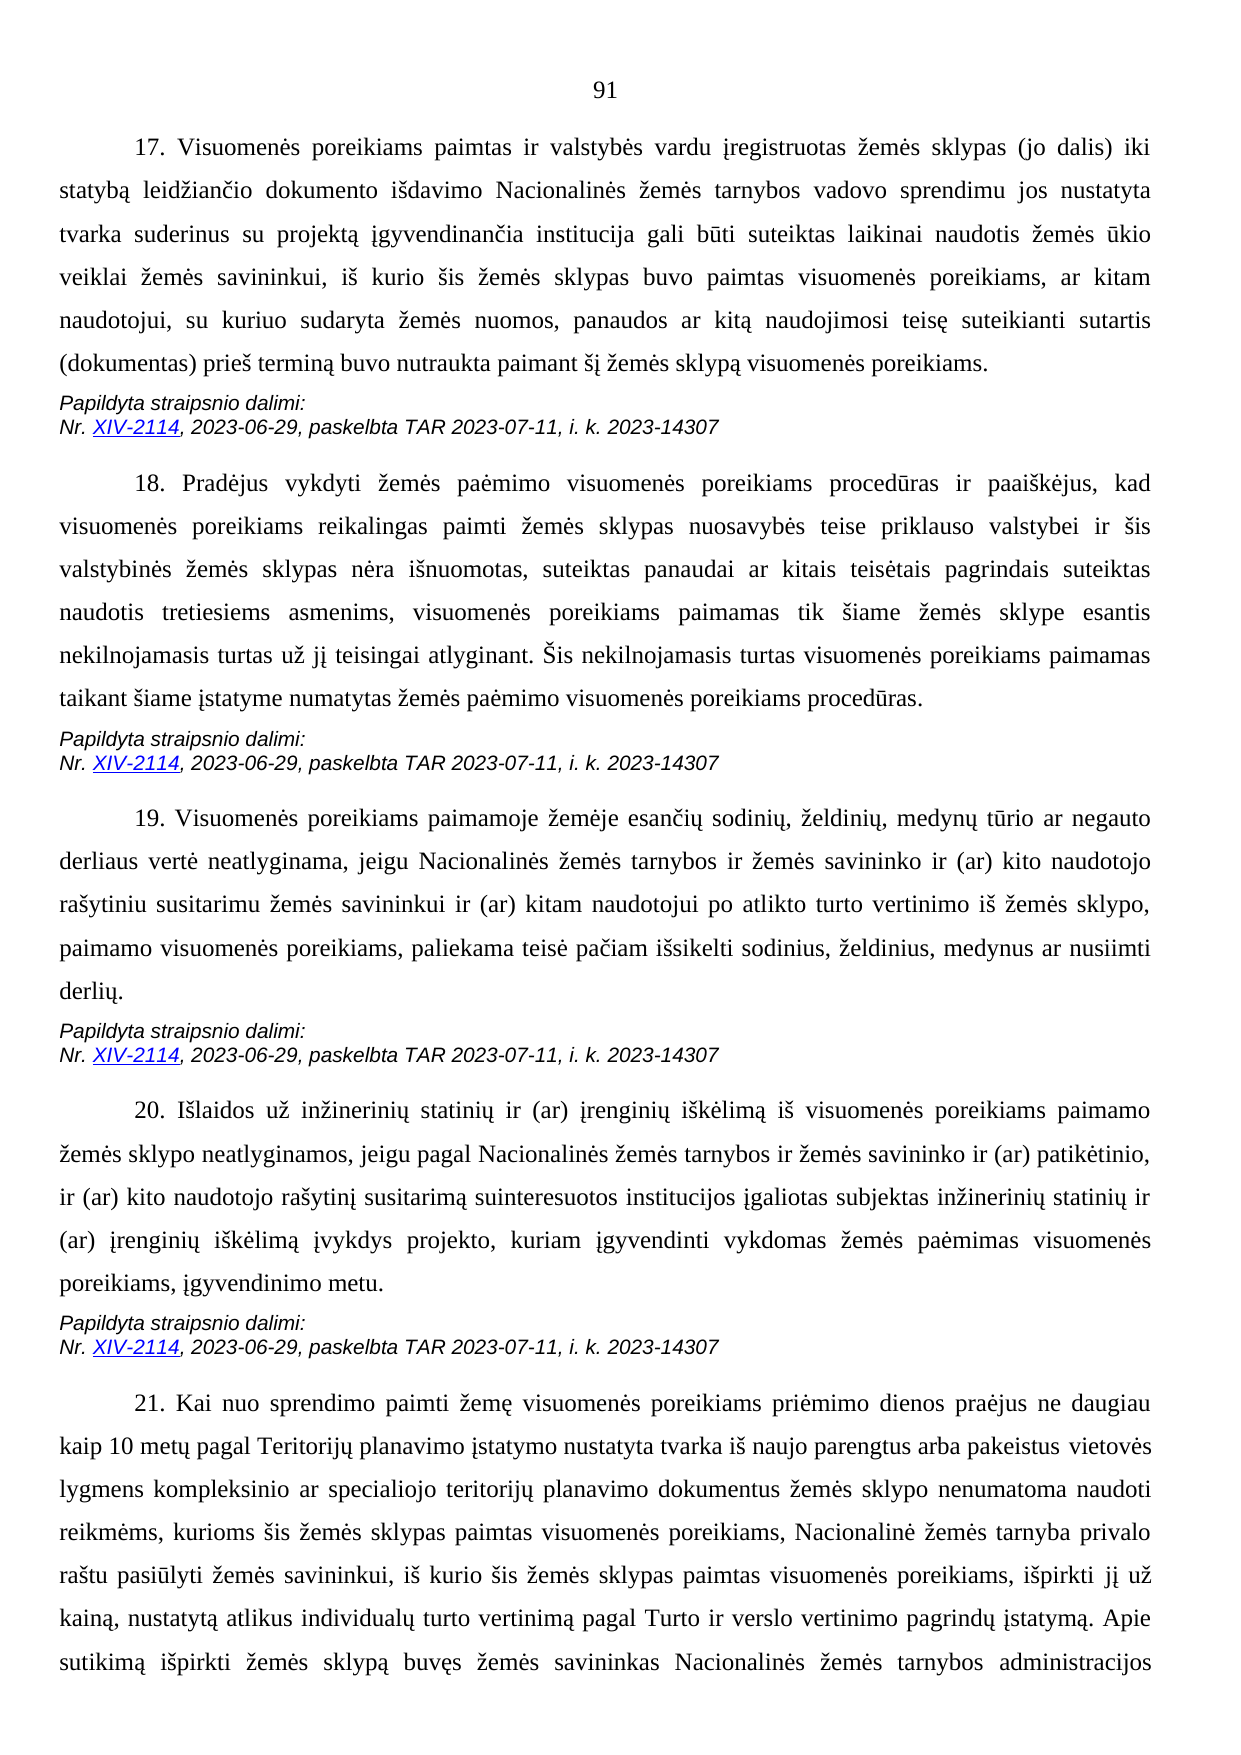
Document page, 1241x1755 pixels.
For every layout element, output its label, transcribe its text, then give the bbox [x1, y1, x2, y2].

text 21. Kai nuo sprendimo paimti žemę visuomenės poreikiams priėmimo dienos praėjus ne daugiau kaip 10 metų pagal Teritorijų planavimo įstatymo nustatyta tvarka iš naujo parengtus arba pakeistus vietovės lygmens kompleksinio ar specialiojo teritorijų planavimo dokumentus žemės sklypo nenumatoma naudoti reikmėms, kurioms šis žemės sklypas paimtas visuomenės poreikiams, Nacionalinė žemės tarnyba privalo raštu pasiūlyti žemės savininkui, iš kurio šis žemės sklypas paimtas visuomenės poreikiams, išpirkti jį už kainą, nustatytą atlikus individualų turto vertinimą pagal Turto ir verslo vertinimo pagrindų įstatymą. Apie sutikimą išpirkti žemės sklypą buvęs žemės savininkas Nacionalinės žemės tarnybos administracijos [59, 1388, 1152, 1675]
text Nr. XIV-2114, 2023-06-29, paskelbta TAR 2023-07-11, i. k. 2023-14307 [59, 415, 1152, 439]
text Papildyta straipsnio dalimi: [59, 1019, 1152, 1043]
text Papildyta straipsnio dalimi: [59, 1311, 1152, 1335]
text 20. Išlaidos už inžinerinių statinių ir (ar) įrenginių iškėlimą iš visuomenės poreikiams paimamo žemės sklypo neatlyginamos, jeigu pagal Nacionalinės žemės tarnybos ir žemės savininko ir (ar) patikėtinio, ir (ar) kito naudotojo rašytinį susitarimą suinteresuotos institucijos įgaliotas subjektas inžinerinių statinių ir (ar) įrenginių iškėlimą įvykdys projekto, kuriam įgyvendinti vykdomas žemės paėmimas visuomenės poreikiams, įgyvendinimo metu. [59, 1096, 1152, 1297]
text Nr. XIV-2114, 2023-06-29, paskelbta TAR 2023-07-11, i. k. 2023-14307 [59, 751, 1152, 774]
text Nr. XIV-2114, 2023-06-29, paskelbta TAR 2023-07-11, i. k. 2023-14307 [59, 1043, 1152, 1067]
text 17. Visuomenės poreikiams paimtas ir valstybės vardu įregistruotas žemės sklypas (jo dalis) iki statybą leidžiančio dokumento išdavimo Nacionalinės žemės tarnybos vadovo sprendimu jos nustatyta tvarka suderinus su projektą įgyvendinančia institucija gali būti suteiktas laikinai naudotis žemės ūkio veiklai žemės savininkui, iš kurio šis žemės sklypas buvo paimtas visuomenės poreikiams, ar kitam naudotojui, su kuriuo sudaryta žemės nuomos, panaudos ar kitą naudojimosi teisę suteikianti sutartis (dokumentas) prieš terminą buvo nutraukta paimant šį žemės sklypą visuomenės poreikiams. [59, 132, 1152, 377]
text Papildyta straipsnio dalimi: [59, 391, 1152, 415]
text 18. Pradėjus vykdyti žemės paėmimo visuomenės poreikiams procedūras ir paaiškėjus, kad visuomenės poreikiams reikalingas paimti žemės sklypas nuosavybės teise priklauso valstybei ir šis valstybinės žemės sklypas nėra išnuomotas, suteiktas panaudai ar kitais teisėtais pagrindais suteiktas naudotis tretiesiems asmenims, visuomenės poreikiams paimamas tik šiame žemės sklype esantis nekilnojamasis turtas už jį teisingai atlyginant. Šis nekilnojamasis turtas visuomenės poreikiams paimamas taikant šiame įstatyme numatytas žemės paėmimo visuomenės poreikiams procedūras. [59, 468, 1152, 712]
text Papildyta straipsnio dalimi: [59, 727, 1152, 751]
text 19. Visuomenės poreikiams paimamoje žemėje esančių sodinių, želdinių, medynų tūrio ar negauto derliaus vertė neatlyginama, jeigu Nacionalinės žemės tarnybos ir žemės savininko ir (ar) kito naudotojo rašytiniu susitarimu žemės savininkui ir (ar) kitam naudotojui po atlikto turto vertinimo iš žemės sklypo, paimamo visuomenės poreikiams, paliekama teisė pačiam išsikelti sodinius, želdinius, medynus ar nusiimti derlių. [59, 803, 1152, 1004]
text Nr. XIV-2114, 2023-06-29, paskelbta TAR 2023-07-11, i. k. 2023-14307 [59, 1335, 1152, 1359]
